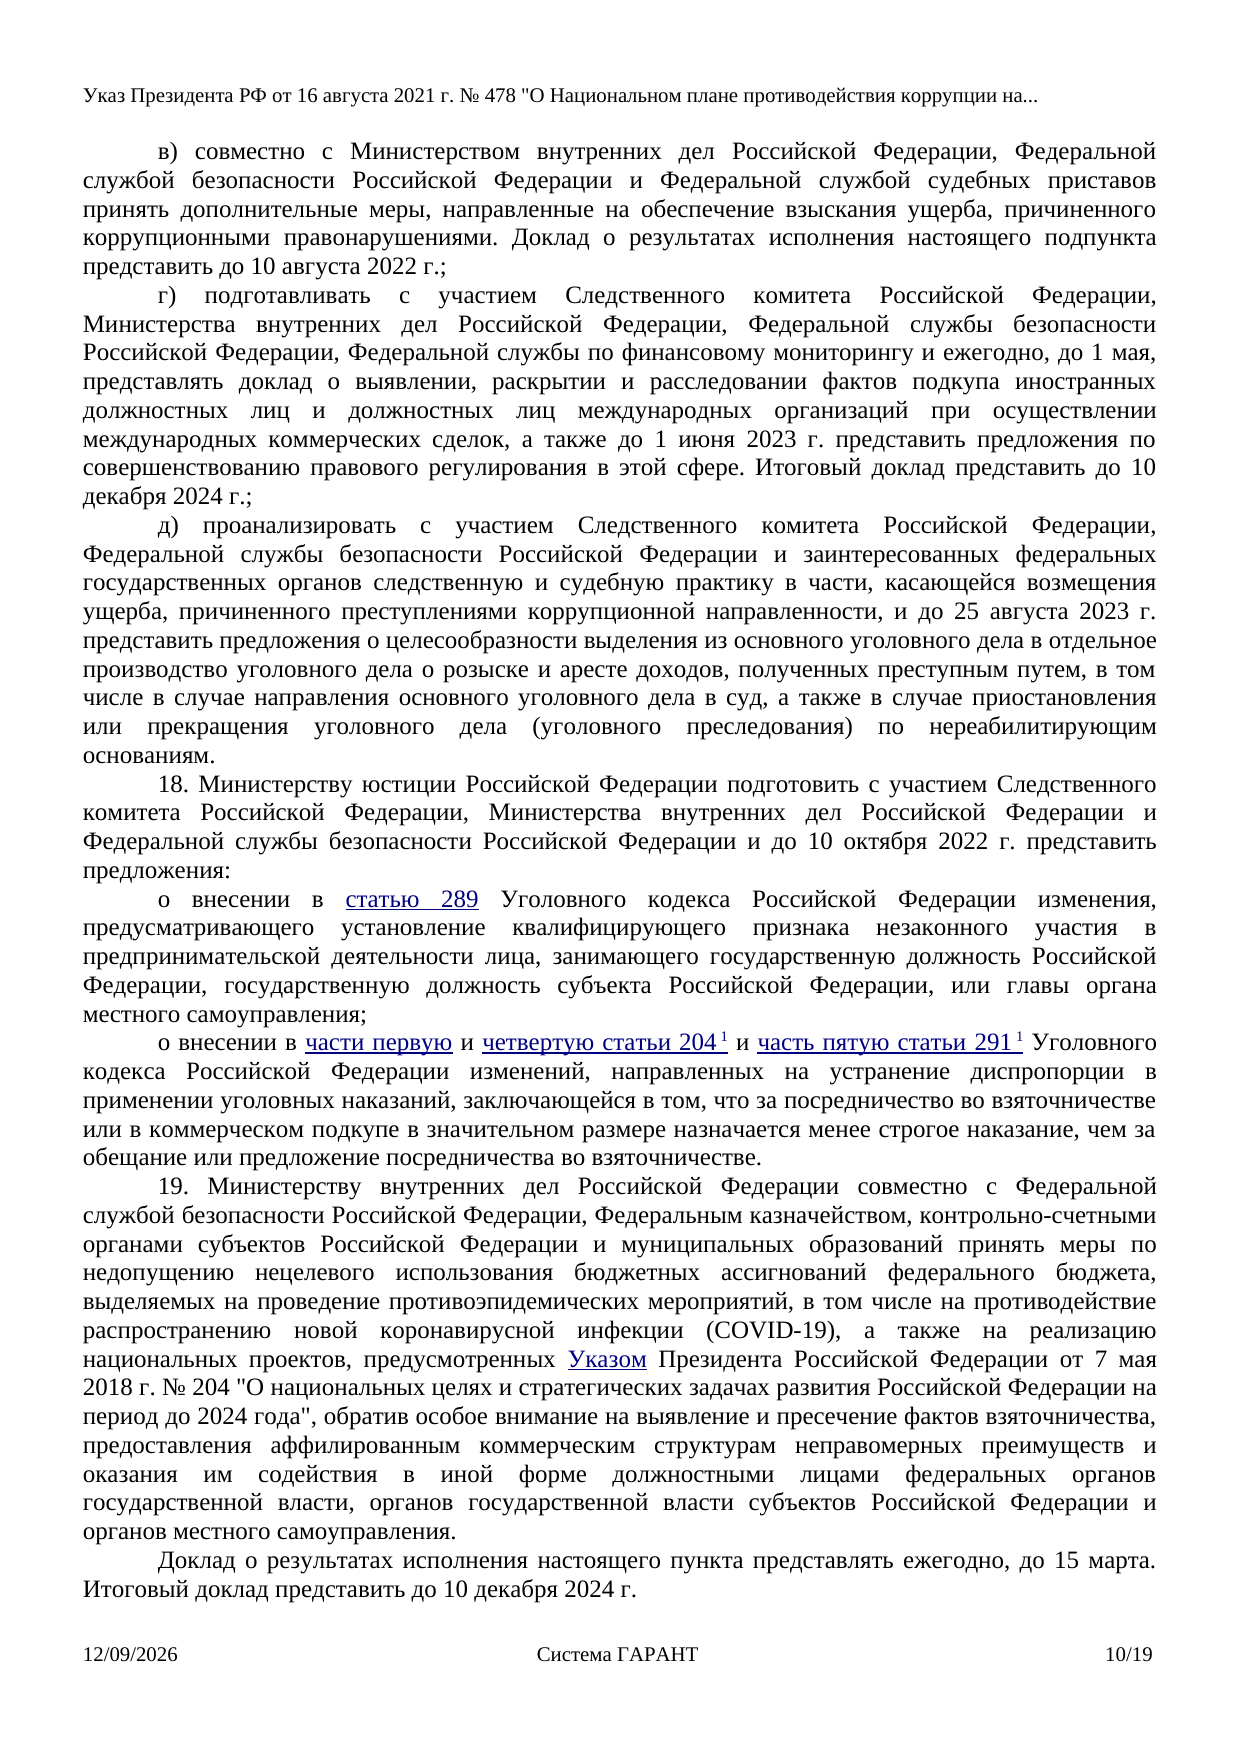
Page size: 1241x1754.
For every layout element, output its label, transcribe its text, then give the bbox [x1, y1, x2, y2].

text 19. Министерству внутренних дел Российской Федерации совместно с Федеральной службой безопасности Российской Федерации, Федеральным казначейством, контрольно-счетными органами субъектов Российской Федерации и муниципальных образований принять меры по недопущению нецелевого использования бюджетных ассигнований федерального бюджета, выделяемых на проведение противоэпидемических мероприятий, в том числе на противодействие распространению новой коронавирусной инфекции (COVID-19), а также на реализацию национальных проектов, предусмотренных Указом Президента Российской Федерации от 7 мая 2018 г. № 204 "О национальных целях и стратегических задачах развития Российской Федерации на период до 2024 года", обратив особое внимание на выявление и пресечение фактов взяточничества, предоставления аффилированным коммерческим структурам неправомерных преимуществ и оказания им содействия в иной форме должностными лицами федеральных органов государственной власти, органов государственной власти субъектов Российской Федерации и органов местного самоуправления. [83, 1171, 1157, 1545]
text 18. Министерству юстиции Российской Федерации подготовить с участием Следственного комитета Российской Федерации, Министерства внутренних дел Российской Федерации и Федеральной службы безопасности Российской Федерации и до 10 октября 2022 г. представить предложения: [83, 769, 1157, 884]
text д) проанализировать с участием Следственного комитета Российской Федерации, Федеральной службы безопасности Российской Федерации и заинтересованных федеральных государственных органов следственную и судебную практику в части, касающейся возмещения ущерба, причиненного преступлениями коррупционной направленности, и до 25 августа 2023 г. представить предложения о целесообразности выделения из основного уголовного дела в отдельное производство уголовного дела о розыске и аресте доходов, полученных преступным путем, в том числе в случае направления основного уголовного дела в суд, а также в случае приостановления или прекращения уголовного дела (уголовного преследования) по нереабилитирующим основаниям. [83, 510, 1157, 769]
text о внесении в части первую и четвертую статьи 204 1 и часть пятую статьи 291 1 Уголовного кодекса Российской Федерации изменений, направленных на устранение диспропорции в применении уголовных наказаний, заключающейся в том, что за посредничество во взяточничестве или в коммерческом подкупе в значительном размере назначается менее строгое наказание, чем за обещание или предложение посредничества во взяточничестве. [83, 1027, 1157, 1171]
text о внесении в статью 289 Уголовного кодекса Российской Федерации изменения, предусматривающего установление квалифицирующего признака незаконного участия в предпринимательской деятельности лица, занимающего государственную должность Российской Федерации, государственную должность субъекта Российской Федерации, или главы органа местного самоуправления; [83, 884, 1157, 1027]
text в) совместно с Министерством внутренних дел Российской Федерации, Федеральной службой безопасности Российской Федерации и Федеральной службой судебных приставов принять дополнительные меры, направленные на обеспечение взыскания ущерба, причиненного коррупционными правонарушениями. Доклад о результатах исполнения настоящего подпункта представить до 10 августа 2022 г.; [83, 136, 1157, 280]
text Доклад о результатах исполнения настоящего пункта представлять ежегодно, до 15 марта. Итоговый доклад представить до 10 декабря 2024 г. [83, 1545, 1157, 1602]
text г) подготавливать с участием Следственного комитета Российской Федерации, Министерства внутренних дел Российской Федерации, Федеральной службы безопасности Российской Федерации, Федеральной службы по финансовому мониторингу и ежегодно, до 1 мая, представлять доклад о выявлении, раскрытии и расследовании фактов подкупа иностранных должностных лиц и должностных лиц международных организаций при осуществлении международных коммерческих сделок, а также до 1 июня 2023 г. представить предложения по совершенствованию правового регулирования в этой сфере. Итоговый доклад представить до 10 декабря 2024 г.; [83, 280, 1157, 510]
